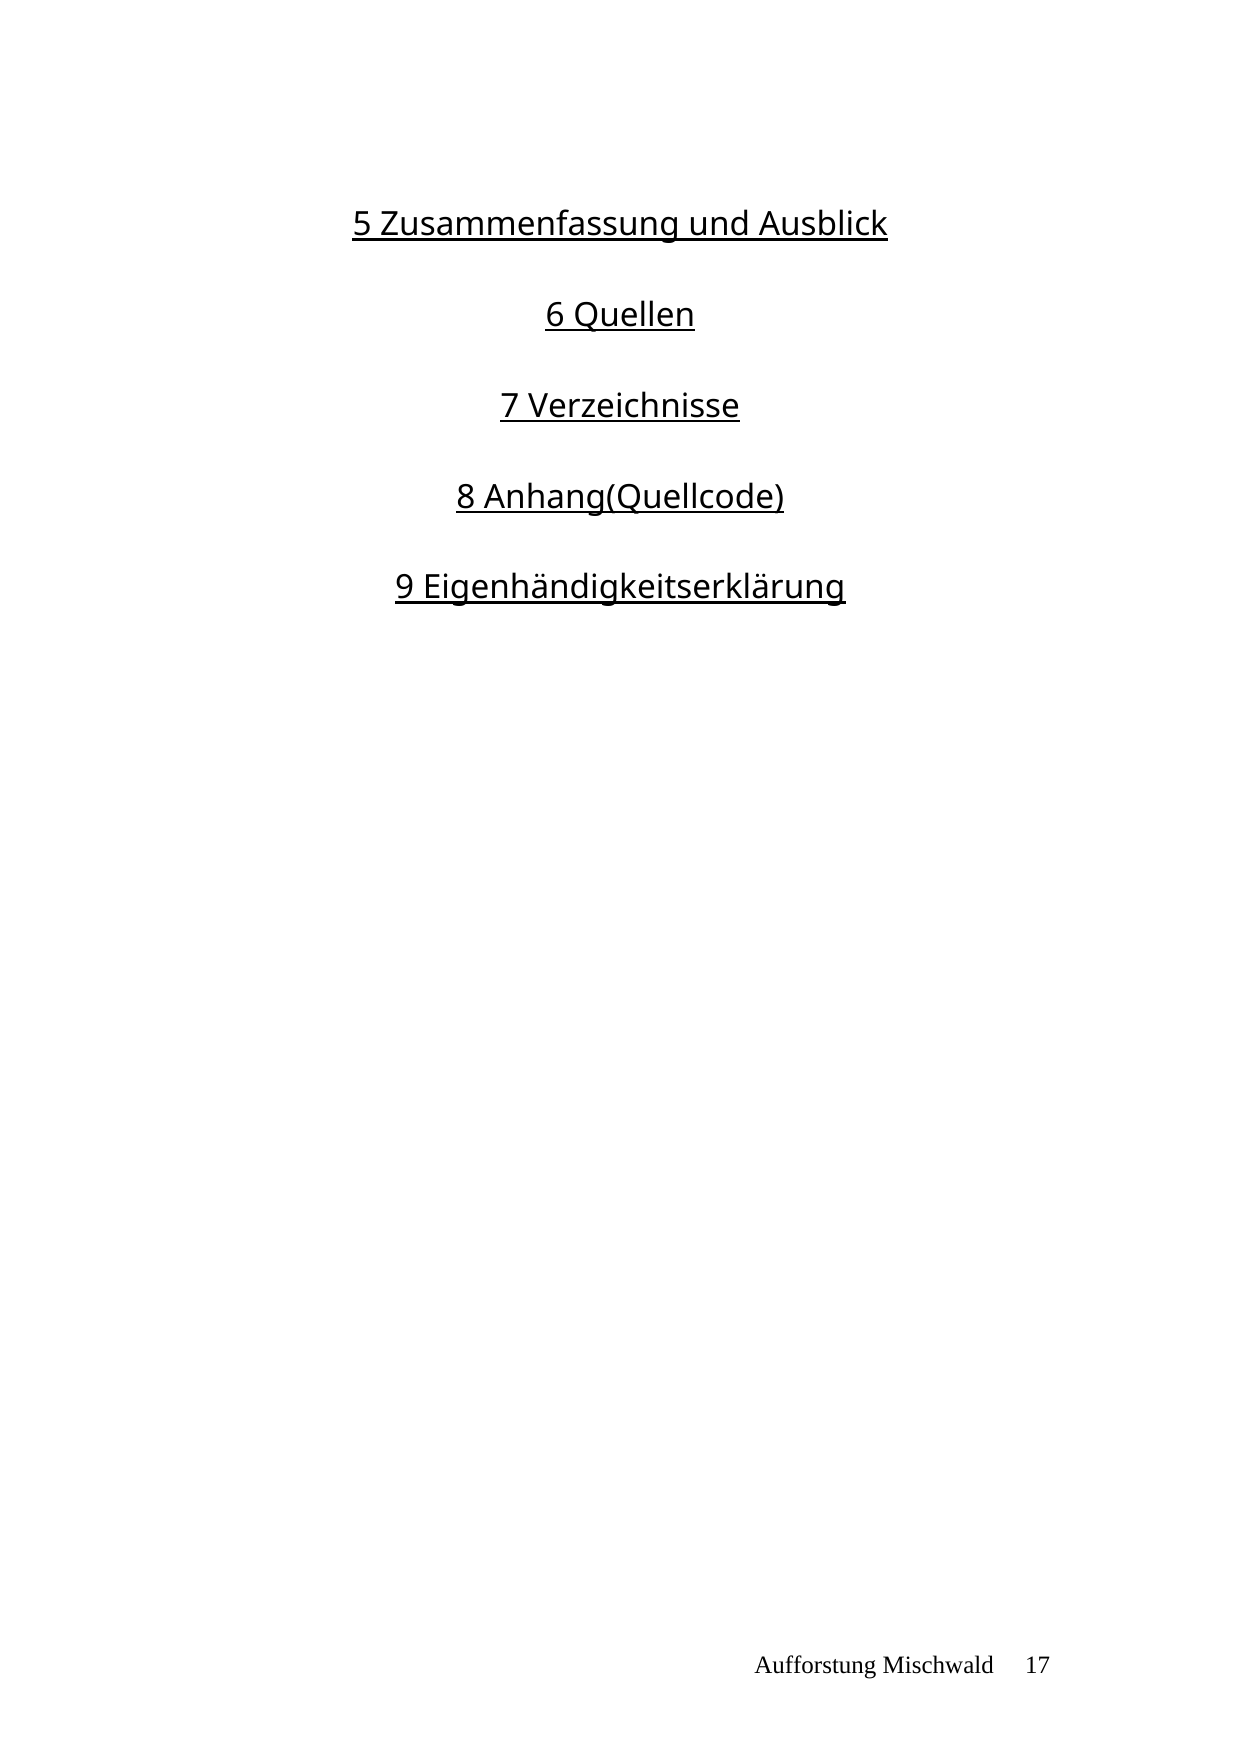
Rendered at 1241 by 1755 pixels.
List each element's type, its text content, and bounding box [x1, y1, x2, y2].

subtitle 9 Eigenhändigkeitserklärung [150, 563, 1090, 609]
subtitle 5 Zusammenfassung und Ausblick [150, 200, 1090, 245]
subtitle 7 Verzeichnisse [150, 382, 1090, 427]
subtitle 8 Anhang(Quellcode) [150, 472, 1090, 518]
subtitle 6 Quellen [150, 291, 1090, 336]
